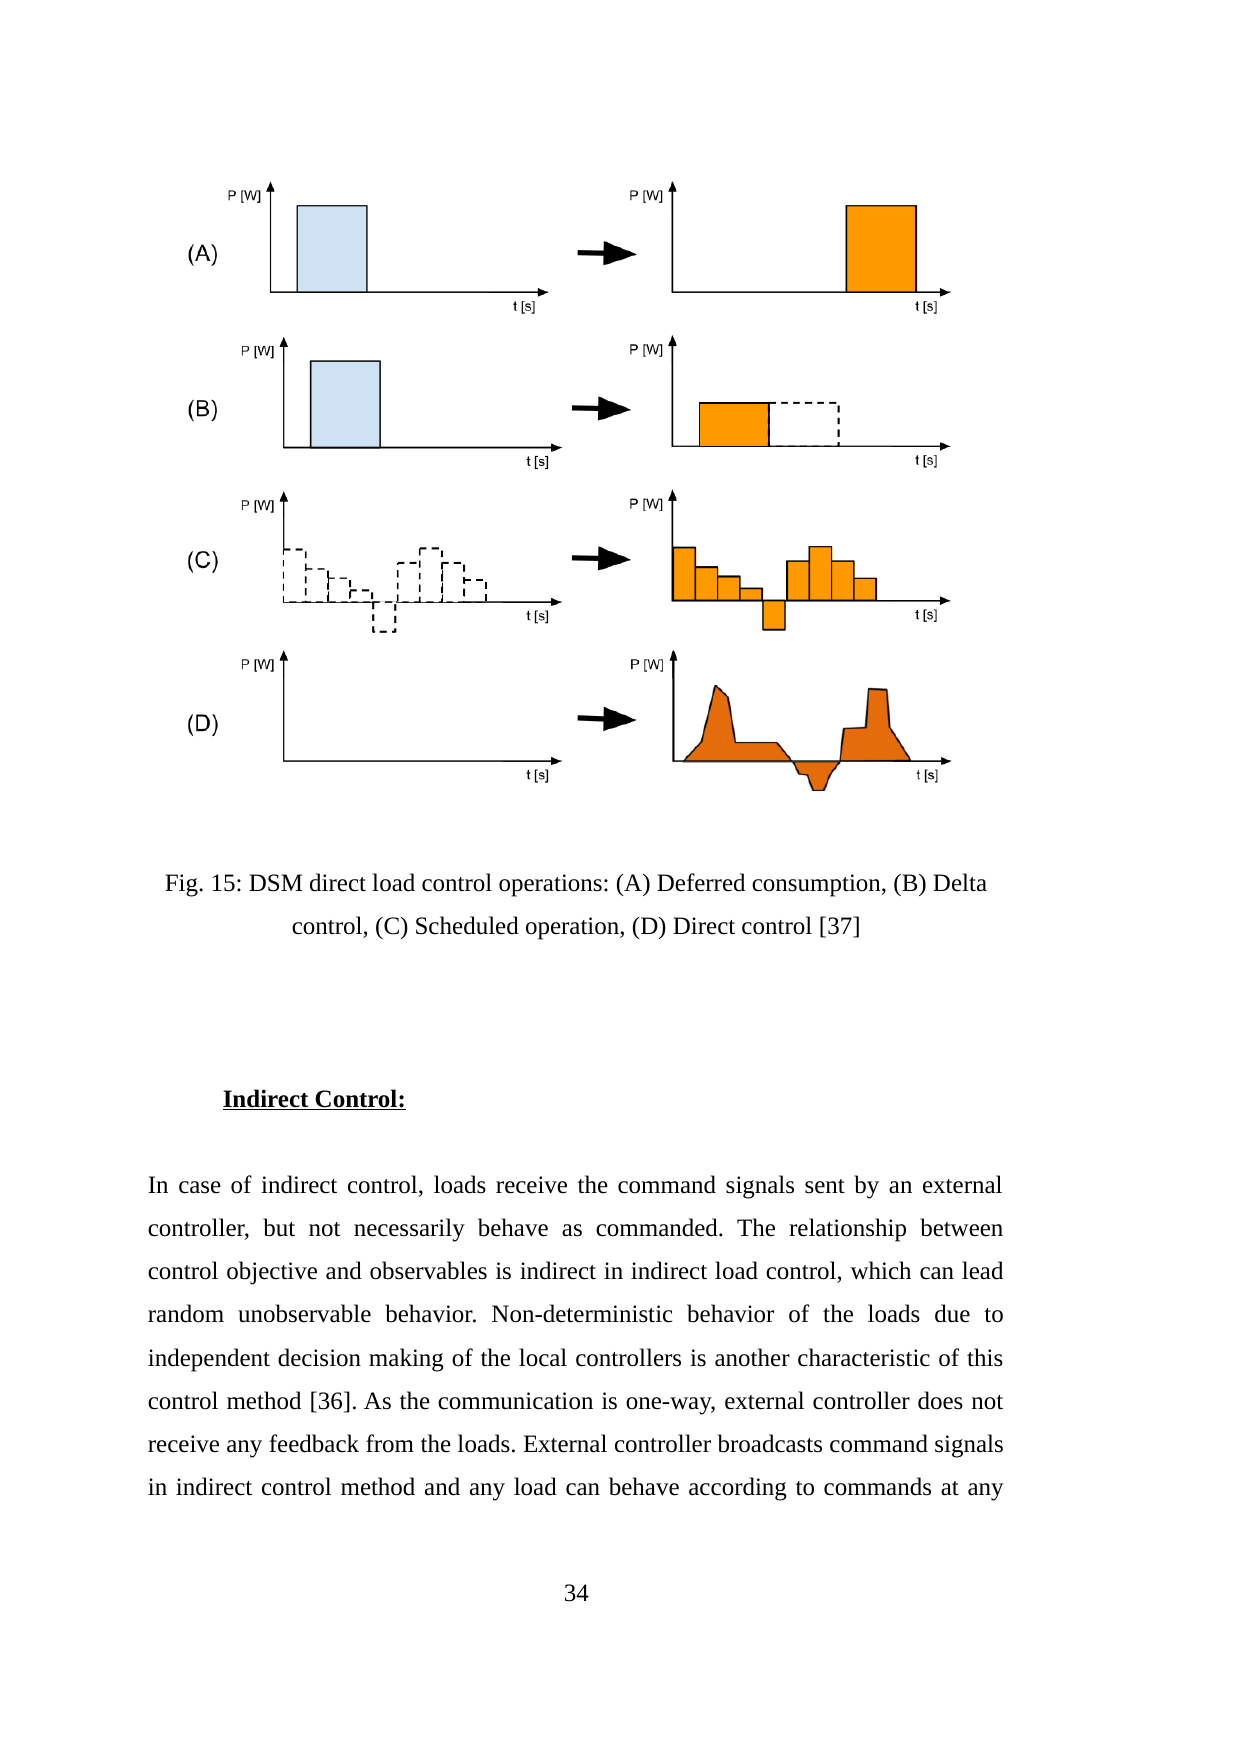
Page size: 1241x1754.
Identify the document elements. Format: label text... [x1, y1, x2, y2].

text Fig. 15: DSM direct load control operations: (A) Deferred consumption, (B) Delta control, (C) Scheduled operation, (D) Direct control [37]⁠ [148, 868, 1004, 940]
text Indirect Control: [148, 1084, 1004, 1113]
picture [147, 160, 1005, 815]
text In case of indirect control, loads receive the command signals sent by an external controller, but not necessarily behave as commanded. The relationship between control objective and observables is indirect in indirect load control, which can lead random unobservable behavior. Non-deterministic behavior of the loads due to independent decision making of the local controllers is another characteristic of this control method [36]. As the communication is one-way, external controller does not receive any feedback from the loads. External controller broadcasts command signals in indirect control method and any load can behave according to commands at any [148, 1170, 1004, 1501]
